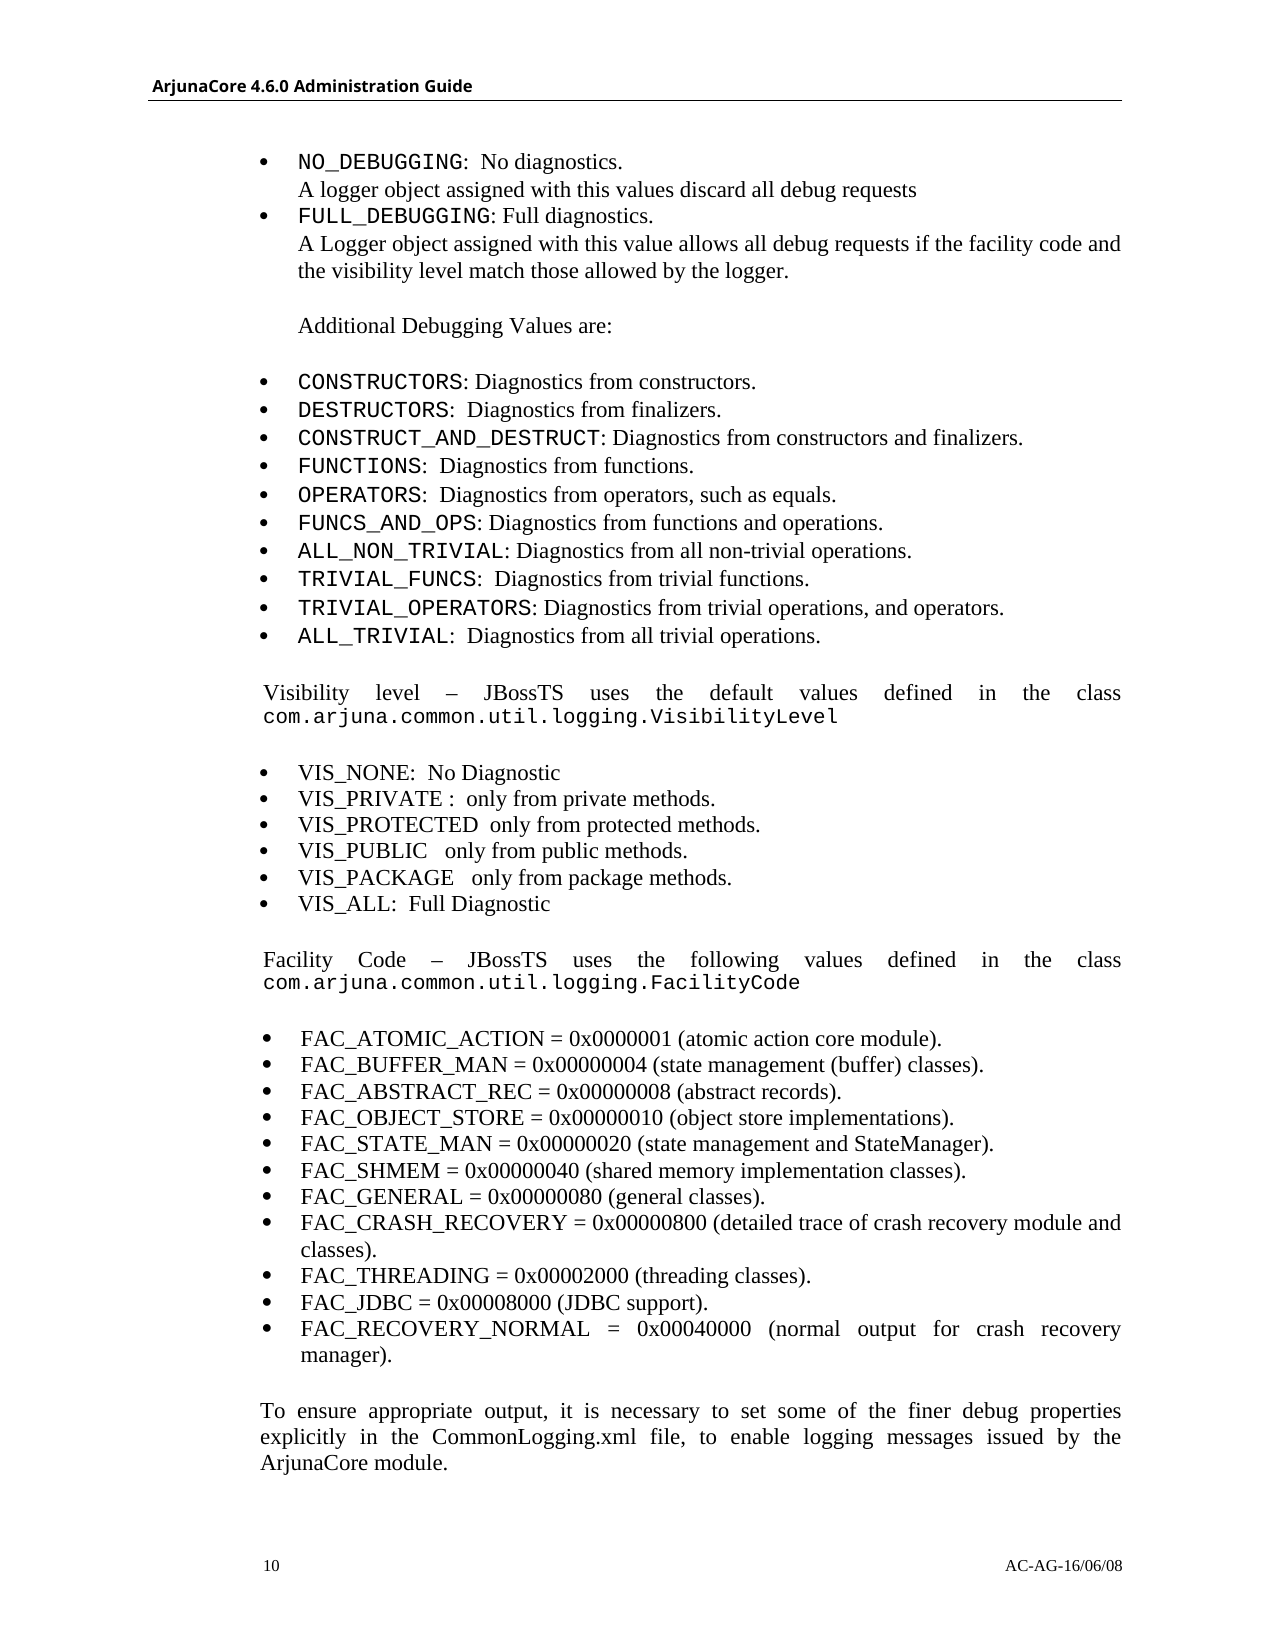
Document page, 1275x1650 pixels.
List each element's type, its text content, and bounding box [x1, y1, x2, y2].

list VIS_ALL: Full Diagnostic [260, 890, 1122, 917]
list FAC_THREADING = 0x00002000 (threading classes). [263, 1262, 1122, 1288]
text Additional Debugging Values are: [298, 312, 1122, 339]
list TRIVIAL_FUNCS: Diagnostics from trivial functions. [260, 566, 1122, 594]
list FAC_OBJECT_STORE = 0x00000010 (object store implementations). [263, 1104, 1122, 1130]
list FUNCTIONS: Diagnostics from functions. [260, 453, 1122, 481]
list FUNCS_AND_OPS: Diagnostics from functions and operations. [260, 509, 1122, 537]
list FAC_ATOMIC_ACTION = 0x0000001 (atomic action core module). [263, 1025, 1122, 1051]
list FAC_SHMEM = 0x00000040 (shared memory implementation classes). [263, 1157, 1122, 1183]
list VIS_PUBLIC only from public methods. [260, 838, 1122, 864]
list FULL_DEBUGGING: Full diagnostics. A Logger object assigned with this value allows all debug requests if the facility code and the visibility level match those allowed by the logger. [260, 202, 1122, 283]
list FAC_CRASH_RECOVERY = 0x00000800 (detailed trace of crash recovery module and classes). [263, 1209, 1122, 1262]
list FAC_STATE_MAN = 0x00000020 (state management and StateManager). [263, 1130, 1122, 1157]
list VIS_PACKAGE only from package methods. [260, 864, 1122, 890]
list ALL_TRIVIAL: Diagnostics from all trivial operations. [260, 622, 1122, 650]
list CONSTRUCT_AND_DESTRUCT: Diagnostics from constructors and finalizers. [260, 424, 1122, 453]
list VIS_PRIVATE : only from private methods. [260, 785, 1122, 811]
text To ensure appropriate output, it is necessary to set some of the finer debug properties explicitly in the CommonLogging.xml file, to enable logging messages issued by the ArjunaCore module. [260, 1397, 1122, 1476]
list DESTRUCTORS: Diagnostics from finalizers. [260, 396, 1122, 424]
list OPERATORS: Diagnostics from operators, such as equals. [260, 481, 1122, 509]
list CONSTRUCTORS: Diagnostics from constructors. [260, 368, 1122, 396]
text Facility Code – JBossTS uses the following values defined in the class com.arjuna.common.util.logging.FacilityCode [263, 946, 1122, 996]
list TRIVIAL_OPERATORS: Diagnostics from trivial operations, and operators. [260, 594, 1122, 622]
list FAC_ABSTRACT_REC = 0x00000008 (abstract records). [263, 1078, 1122, 1104]
list FAC_BUFFER_MAN = 0x00000004 (state management (buffer) classes). [263, 1051, 1122, 1078]
list NO_DEBUGGING: No diagnostics. A logger object assigned with this values discard all debug requests [260, 148, 1122, 202]
list VIS_NONE: No Diagnostic [260, 758, 1122, 785]
list FAC_GENERAL = 0x00000080 (general classes). [263, 1183, 1122, 1209]
text Visibility level – JBossTS uses the default values defined in the class com.arjuna.common.util.logging.VisibilityLevel [263, 679, 1122, 729]
list ALL_NON_TRIVIAL: Diagnostics from all non-trivial operations. [260, 537, 1122, 566]
list VIS_PROTECTED only from protected methods. [260, 811, 1122, 838]
list FAC_JDBC = 0x00008000 (JDBC support). [263, 1288, 1122, 1315]
list FAC_RECOVERY_NORMAL = 0x00040000 (normal output for crash recovery manager). [263, 1315, 1122, 1368]
